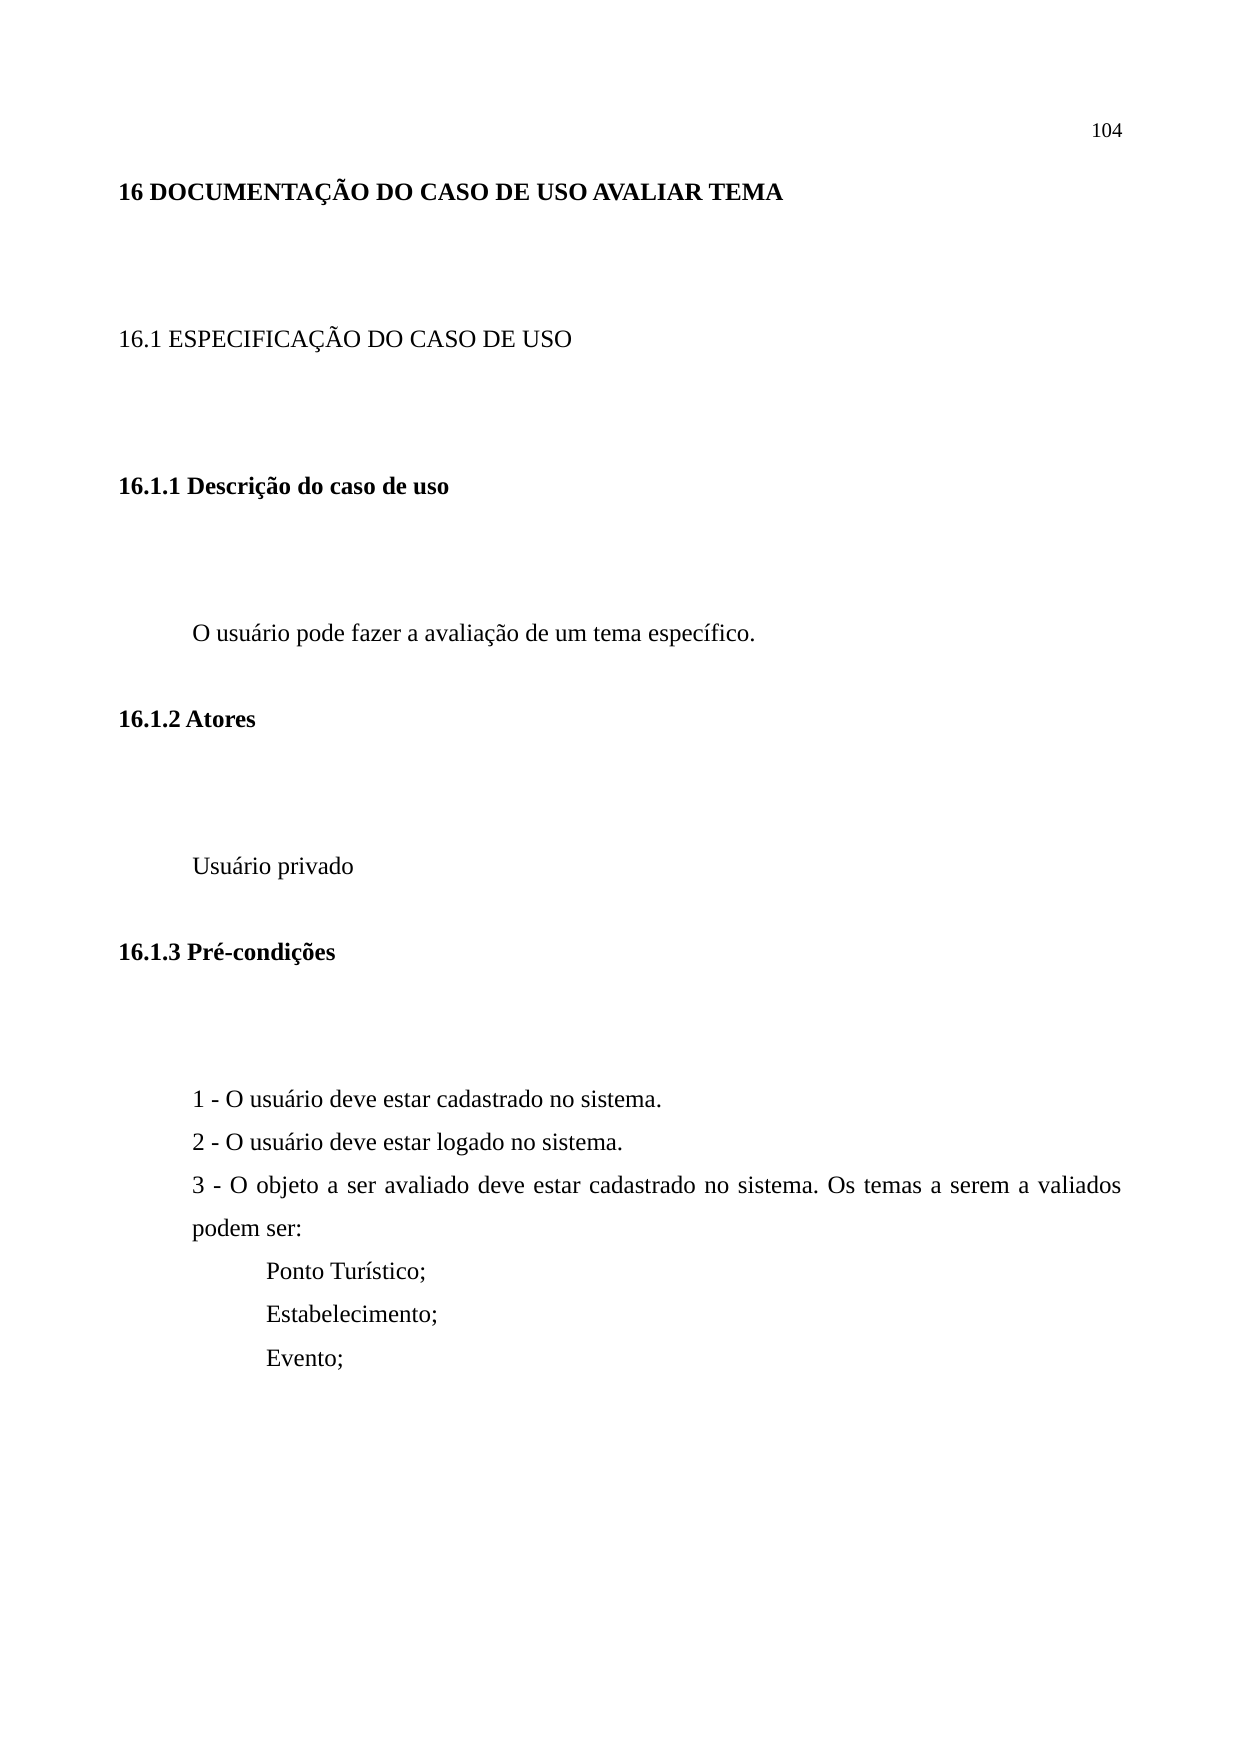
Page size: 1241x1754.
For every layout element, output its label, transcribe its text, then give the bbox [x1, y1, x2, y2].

text Ponto Turístico; [118, 1256, 1122, 1285]
subtitle Atores [118, 704, 1122, 733]
subtitle Especificação do caso de uso [118, 324, 1122, 353]
subtitle Documentação do caso de uso Avaliar tema [118, 177, 945, 206]
text Evento; [118, 1343, 1122, 1371]
text Estabelecimento; [118, 1299, 1122, 1328]
subtitle Pré-condições [118, 937, 1122, 966]
text 2 - O usuário deve estar logado no sistema. [118, 1127, 1122, 1156]
text 3 - O objeto a ser avaliado deve estar cadastrado no sistema. Os temas a serem a valiados podem ser: [192, 1170, 1122, 1242]
subtitle Descrição do caso de uso [118, 471, 1122, 499]
text 1 - O usuário deve estar cadastrado no sistema. [118, 1084, 1122, 1113]
text O usuário pode fazer a avaliação de um tema específico. [118, 618, 1122, 646]
text Usuário privado [118, 851, 1122, 879]
